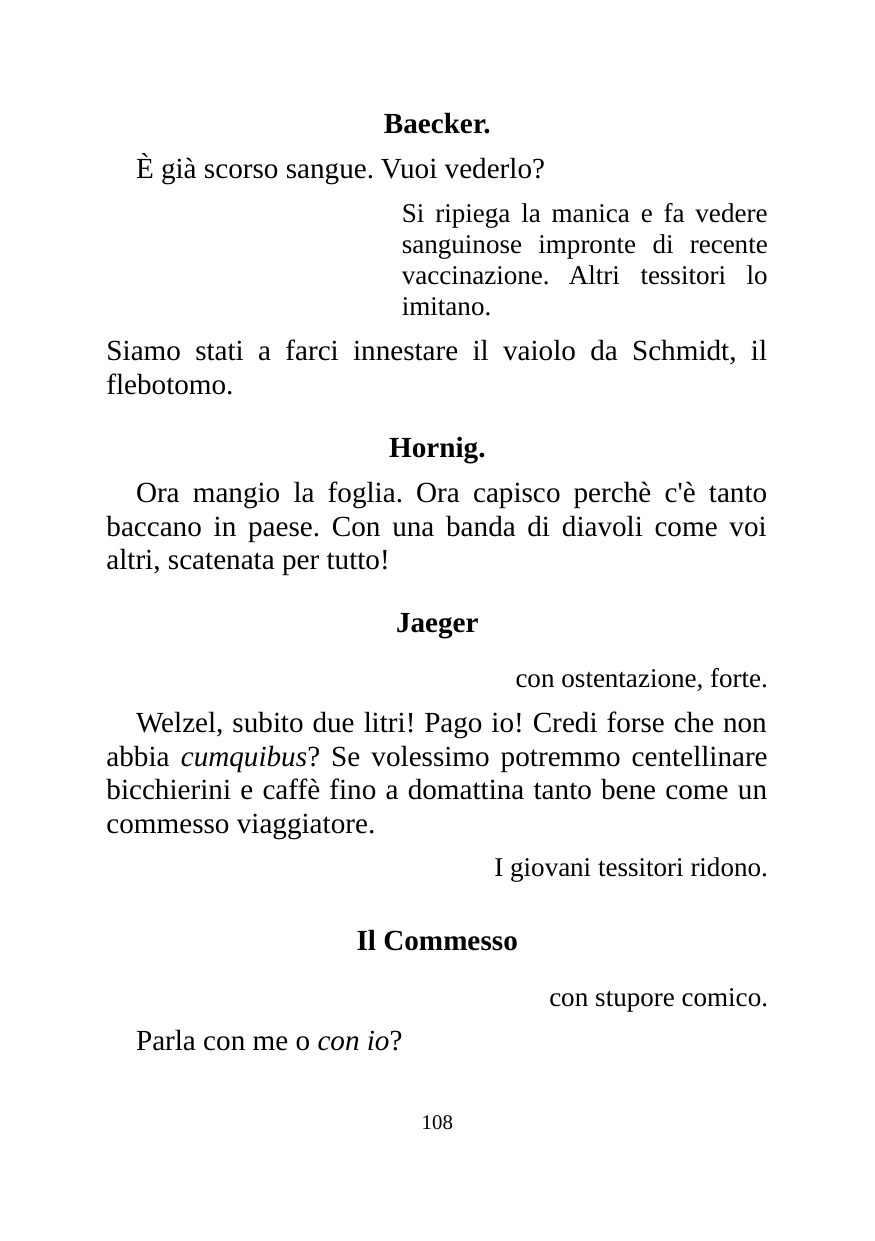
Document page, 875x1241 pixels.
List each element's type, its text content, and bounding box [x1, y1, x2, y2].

text Parla con me o con io? [106, 1023, 768, 1057]
text Jaeger [106, 605, 768, 639]
text Siamo stati a farci innestare il vaiolo da Schmidt, il flebotomo. [106, 333, 768, 400]
text I giovani tessitori ridono. [402, 851, 768, 882]
text Ora mangio la foglia. Ora capisco perchè c'è tanto baccano in paese. Con una banda di diavoli come voi altri, scatenata per tutto! [106, 475, 768, 576]
text Il Commesso [106, 923, 768, 957]
text Baecker. [106, 106, 768, 140]
text con stupore comico. [402, 981, 768, 1012]
text Welzel, subito due litri! Pago io! Credi forse che non abbia cumquibus? Se volessimo potremmo centellinare bicchierini e caffè fino a domattina tanto bene come un commesso viaggiatore. [106, 705, 768, 839]
text Si ripiega la manica e fa vedere sanguinose impronte di recente vaccinazione. Altri tessitori lo imitano. [402, 197, 768, 321]
text Hornig. [106, 430, 768, 463]
text con ostentazione, forte. [402, 662, 768, 693]
text È già scorso sangue. Vuoi vederlo? [106, 152, 768, 185]
